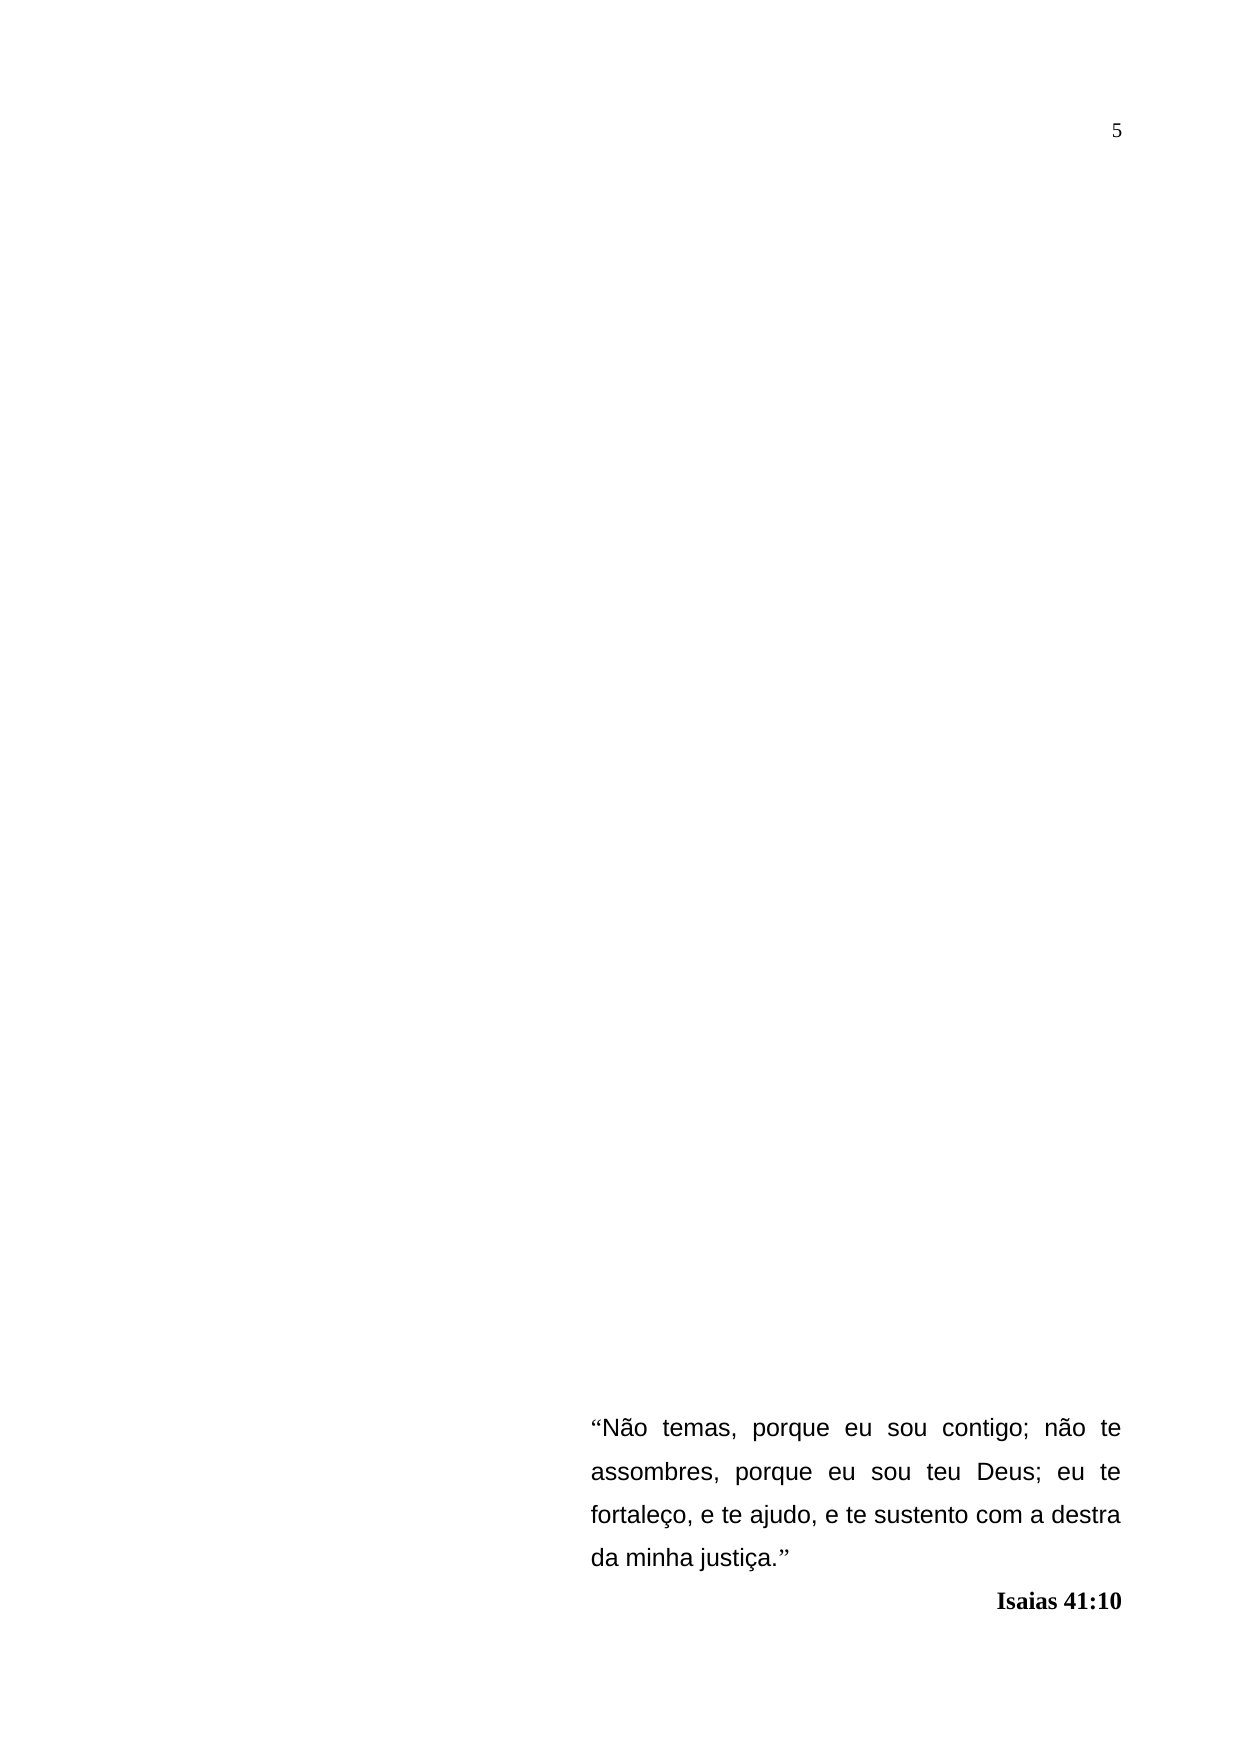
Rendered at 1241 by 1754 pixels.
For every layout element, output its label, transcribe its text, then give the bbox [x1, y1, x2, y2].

text “Não temas, porque eu sou contigo; não te assombres, porque eu sou teu Deus; eu te fortaleço, e te ajudo, e te sustento com a destra da minha justiça.” [591, 1413, 1122, 1572]
text Isaias 41:10 [177, 1586, 1122, 1615]
